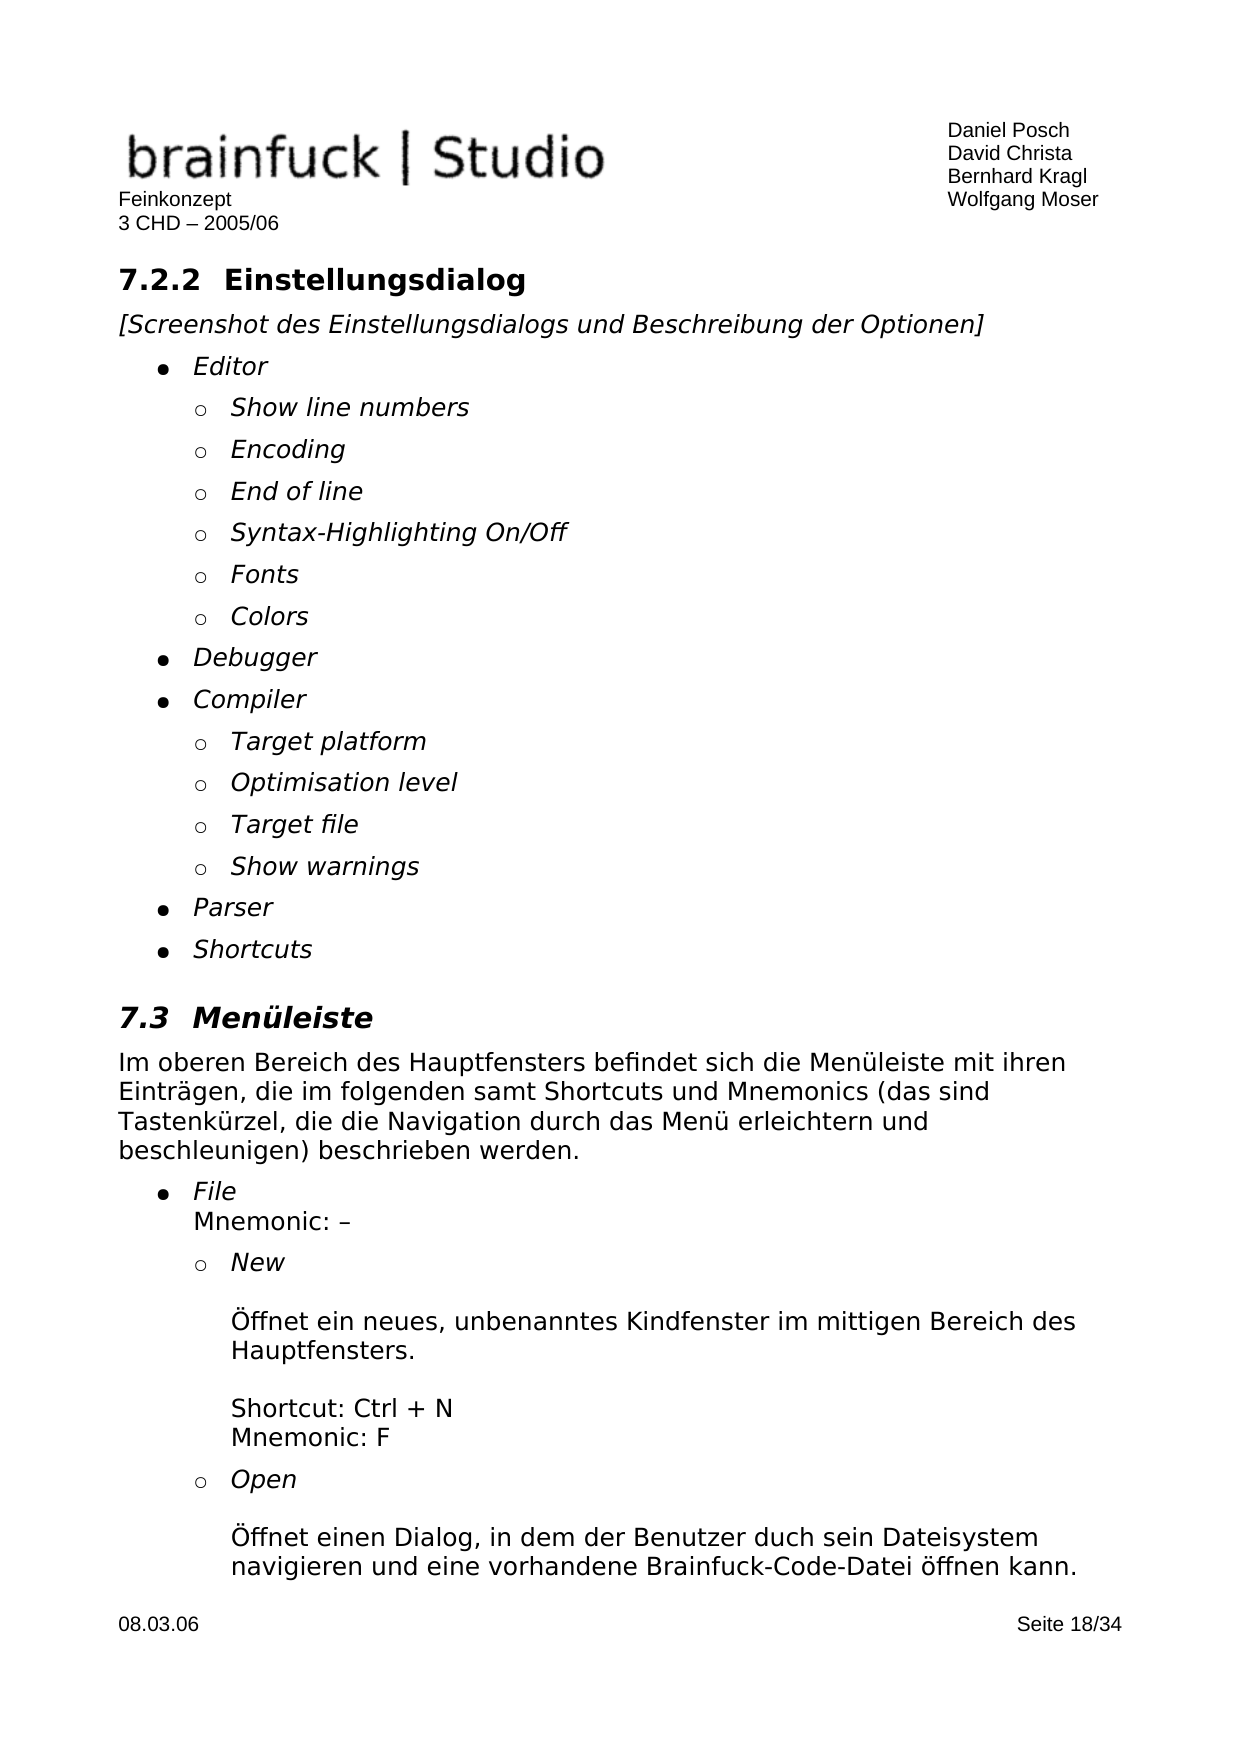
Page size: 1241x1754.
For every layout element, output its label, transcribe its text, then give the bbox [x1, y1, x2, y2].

list Debugger [156, 643, 1122, 673]
list Parser [156, 893, 1122, 923]
list End of line [193, 477, 1122, 506]
list Fonts [193, 560, 1122, 589]
list Open Öffnet einen Dialog, in dem der Benutzer duch sein Dateisystem navigieren und eine vorhandene Brainfuck-Code-Datei öffnen kann. [193, 1465, 1122, 1582]
list Compiler [156, 685, 1122, 714]
list Encoding [193, 435, 1122, 464]
list Optimisation level [193, 768, 1122, 798]
picture [118, 118, 609, 187]
subtitle Menüleiste [118, 1002, 1122, 1036]
list Target platform [193, 727, 1122, 756]
list Shortcuts [156, 935, 1122, 964]
list Syntax-Highlighting On/Off [193, 518, 1122, 548]
text Im oberen Bereich des Hauptfensters befindet sich die Menüleiste mit ihren Einträgen, die im folgenden samt Shortcuts und Mnemonics (das sind Tastenkürzel, die die Navigation durch das Menü erleichtern und beschleunigen) beschrieben werden. [118, 1048, 1122, 1165]
text [Screenshot des Einstellungsdialogs und Beschreibung der Optionen] [118, 310, 1122, 339]
subtitle Einstellungsdialog [118, 264, 1122, 298]
list Show warnings [193, 852, 1122, 881]
list File Mnemonic: – [156, 1177, 1122, 1236]
list Show line numbers [193, 393, 1122, 423]
list Colors [193, 602, 1122, 631]
list Target file [193, 810, 1122, 839]
list New Öffnet ein neues, unbenanntes Kindfenster im mittigen Bereich des Hauptfensters. Shortcut: Ctrl + N Mnemonic: F [193, 1248, 1122, 1452]
list Editor [156, 352, 1122, 381]
